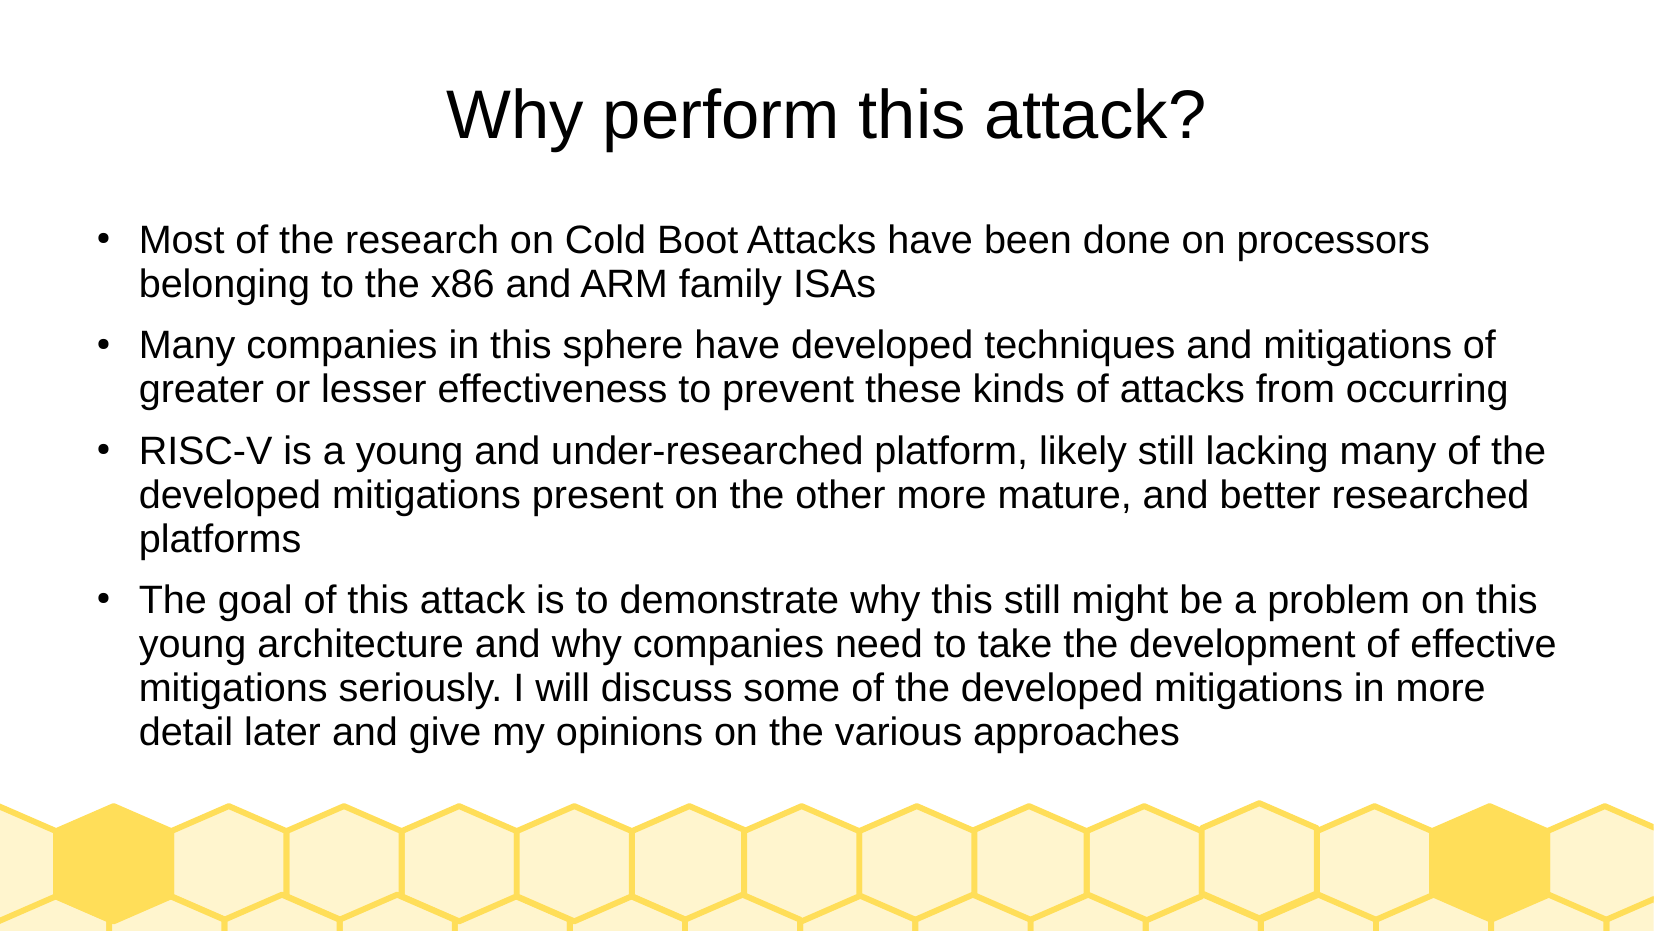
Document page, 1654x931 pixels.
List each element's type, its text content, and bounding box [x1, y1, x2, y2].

title Why perform this attack? [82, 37, 1571, 193]
list Most of the research on Cold Boot Attacks have been done on processors belonging to the x86 and ARM family ISAs Many companies in this sphere have developed techniques and mitigations of greater or lesser effectiveness to prevent these kinds of attacks from occurring RISC-V is a young and under-researched platform, likely still lacking many of the developed mitigations present on the other more mature, and better researched platforms The goal of this attack is to demonstrate why this still might be a problem on this young architecture and why companies need to take the development of effective mitigations seriously. I will discuss some of the developed mitigations in more detail later and give my opinions on the various approaches [82, 217, 1571, 758]
